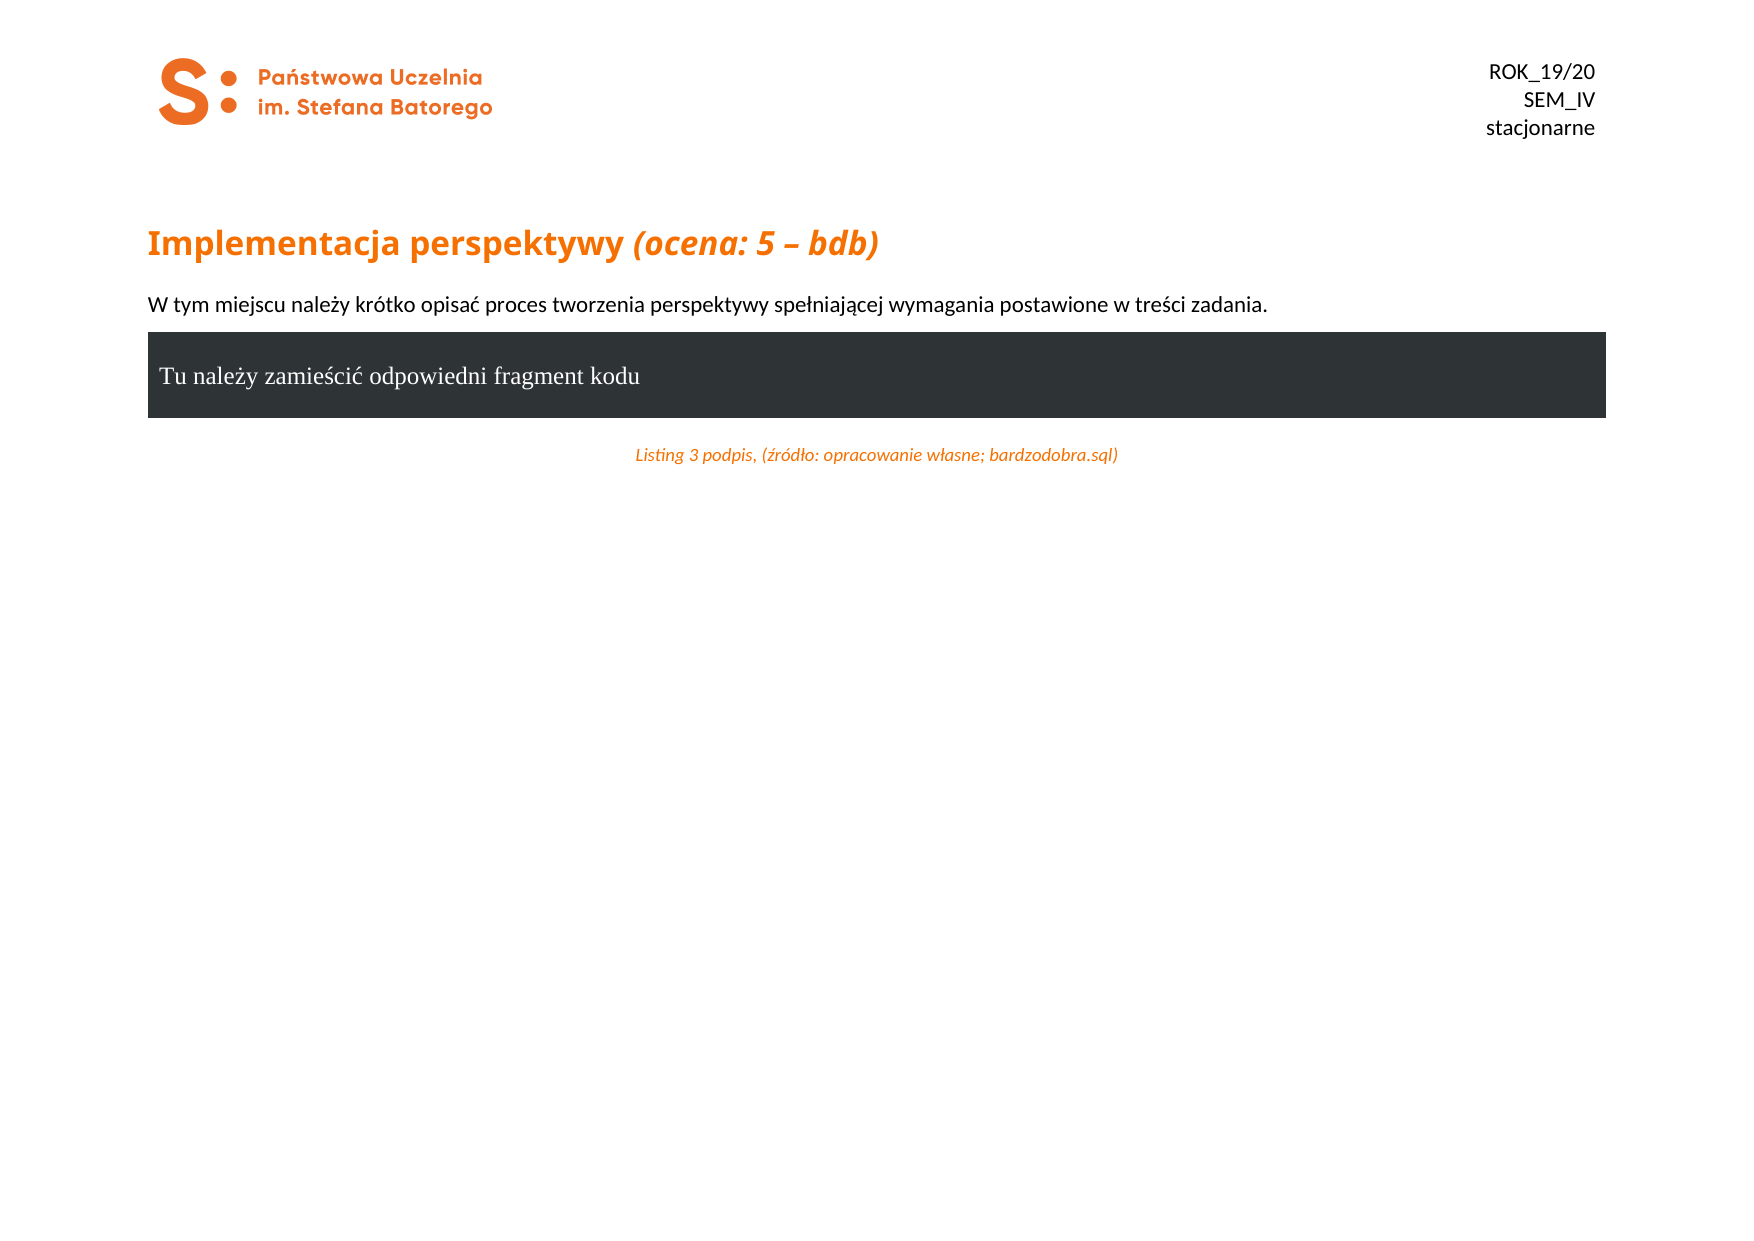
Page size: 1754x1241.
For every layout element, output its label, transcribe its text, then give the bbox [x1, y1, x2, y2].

text W tym miejscu należy krótko opisać proces tworzenia perspektywy spełniającej wymagania postawione w treści zadania. [148, 290, 1606, 318]
picture [158, 58, 492, 125]
subtitle Implementacja perspektywy (ocena: 5 – bdb) [148, 219, 1606, 265]
table_header Tu należy zamieścić odpowiedni fragment kodu [148, 332, 1606, 418]
text Listing 3 podpis, (źródło: opracowanie własne; bardzodobra.sql) [148, 443, 1606, 466]
